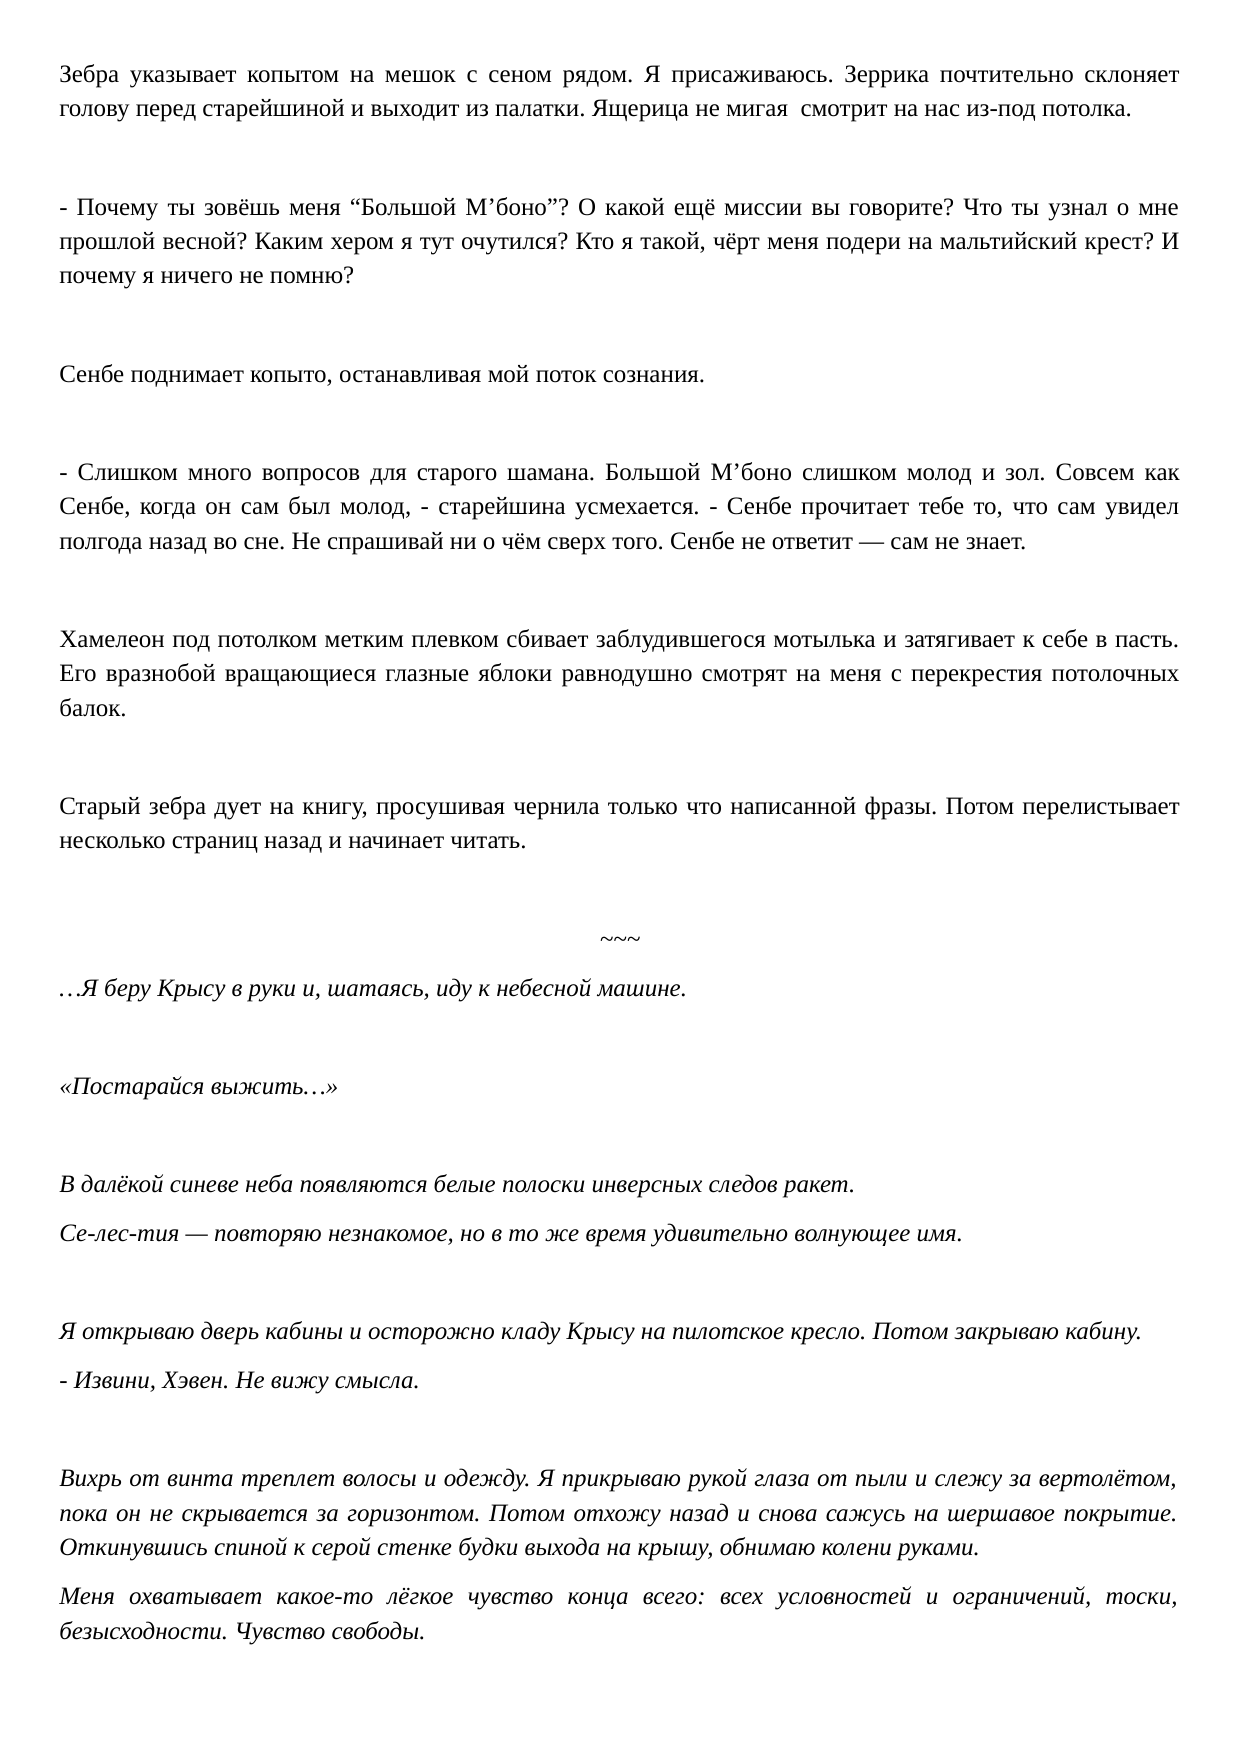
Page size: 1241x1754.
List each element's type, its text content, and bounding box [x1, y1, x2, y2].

text Вихрь от винта треплет волосы и одежду. Я прикрываю рукой глаза от пыли и слежу за вертолётом, пока он не скрывается за горизонтом. Потом отхожу назад и снова сажусь на шершавое покрытие. Откинувшись спиной к серой стенке будки выхода на крышу, обнимаю колени руками. [59, 1463, 1181, 1561]
text «Постарайся выжить…» [59, 1071, 1181, 1099]
text Старый зебра дует на книгу, просушивая чернила только что написанной фразы. Потом перелистывает несколько страниц назад и начинает читать. [59, 791, 1181, 854]
text В далёкой синеве неба появляются белые полоски инверсных следов ракет. [59, 1169, 1181, 1198]
text Се-лес-тия — повторяю незнакомое, но в то же время удивительно волнующее имя. [59, 1218, 1181, 1247]
text Меня охватывает какое-то лёгкое чувство конца всего: всех условностей и ограничений, тоски, безысходности. Чувство свободы. [59, 1581, 1181, 1644]
text Зебра указывает копытом на мешок с сеном рядом. Я присаживаюсь. Зеррика почтительно склоняет голову перед старейшиной и выходит из палатки. Ящерица не мигая смотрит на нас из-под потолка. [59, 59, 1181, 122]
text - Слишком много вопросов для старого шамана. Большой М’боно слишком молод и зол. Совсем как Сенбе, когда он сам был молод, - старейшина усмехается. - Сенбе прочитает тебе то, что сам увидел полгода назад во сне. Не спрашивай ни о чём сверх того. Сенбе не ответит — сам не знает. [59, 457, 1181, 554]
text …Я беру Крысу в руки и, шатаясь, иду к небесной машине. [59, 973, 1181, 1001]
text - Извини, Хэвен. Не вижу смысла. [59, 1365, 1181, 1394]
text Я открываю дверь кабины и осторожно кладу Крысу на пилотское кресло. Потом закрываю кабину. [59, 1316, 1181, 1345]
text Хамелеон под потолком метким плевком сбивает заблудившегося мотылька и затягивает к себе в пасть. Его вразнобой вращающиеся глазные яблоки равнодушно смотрят на меня с перекрестия потолочных балок. [59, 624, 1181, 722]
text - Почему ты зовёшь меня “Большой М’боно”? О какой ещё миссии вы говорите? Что ты узнал о мне прошлой весной? Каким хером я тут очутился? Кто я такой, чёрт меня подери на мальтийский крест? И почему я ничего не помню? [59, 192, 1181, 289]
text Сенбе поднимает копыто, останавливая мой поток сознания. [59, 359, 1181, 387]
text ~~~ [59, 924, 1181, 952]
